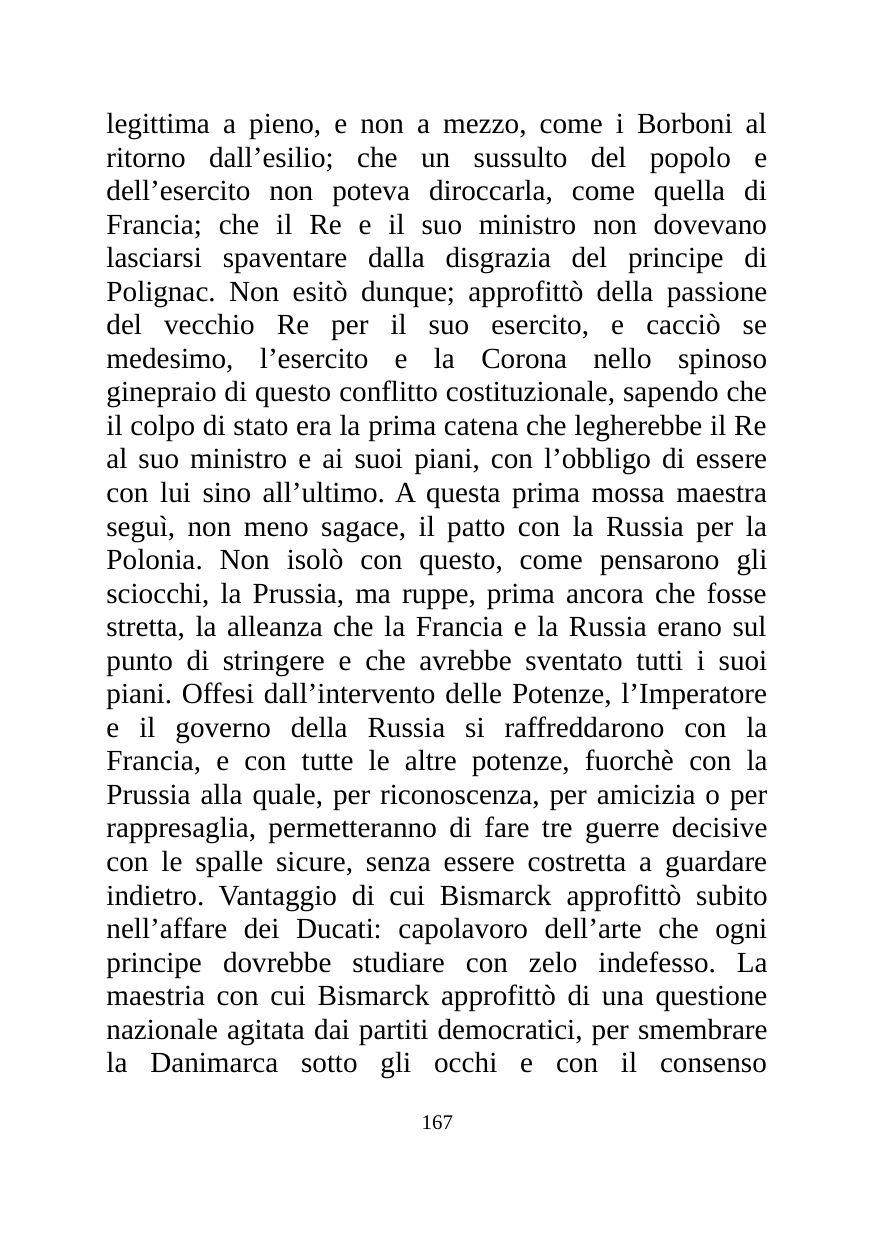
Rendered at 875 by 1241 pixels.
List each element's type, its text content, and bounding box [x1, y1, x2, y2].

text legittima a pieno, e non a mezzo, come i Borboni al ritorno dall’esilio; che un sussulto del popolo e dell’esercito non poteva diroccarla, come quella di Francia; che il Re e il suo ministro non dovevano lasciarsi spaventare dalla disgrazia del principe di Polignac. Non esitò dunque; approfittò della passione del vecchio Re per il suo esercito, e cacciò se medesimo, l’esercito e la Corona nello spinoso ginepraio di questo conflitto costituzionale, sapendo che il colpo di stato era la prima catena che legherebbe il Re al suo ministro e ai suoi piani, con l’obbligo di essere con lui sino all’ultimo. A questa prima mossa maestra seguì, non meno sagace, il patto con la Russia per la Polonia. Non isolò con questo, come pensarono gli sciocchi, la Prussia, ma ruppe, prima ancora che fosse stretta, la alleanza che la Francia e la Russia erano sul punto di stringere e che avrebbe sventato tutti i suoi piani. Offesi dall’intervento delle Potenze, l’Imperatore e il governo della Russia si raffreddarono con la Francia, e con tutte le altre potenze, fuorchè con la Prussia alla quale, per riconoscenza, per amicizia o per rappresaglia, permetteranno di fare tre guerre decisive con le spalle sicure, senza essere costretta a guardare indietro. Vantaggio di cui Bismarck approfittò subito nell’affare dei Ducati: capolavoro dell’arte che ogni principe dovrebbe studiare con zelo indefesso. La maestria con cui Bismarck approfittò di una questione nazionale agitata dai partiti democratici, per smembrare la Danimarca sotto gli occhi e con il consenso [106, 106, 768, 1079]
